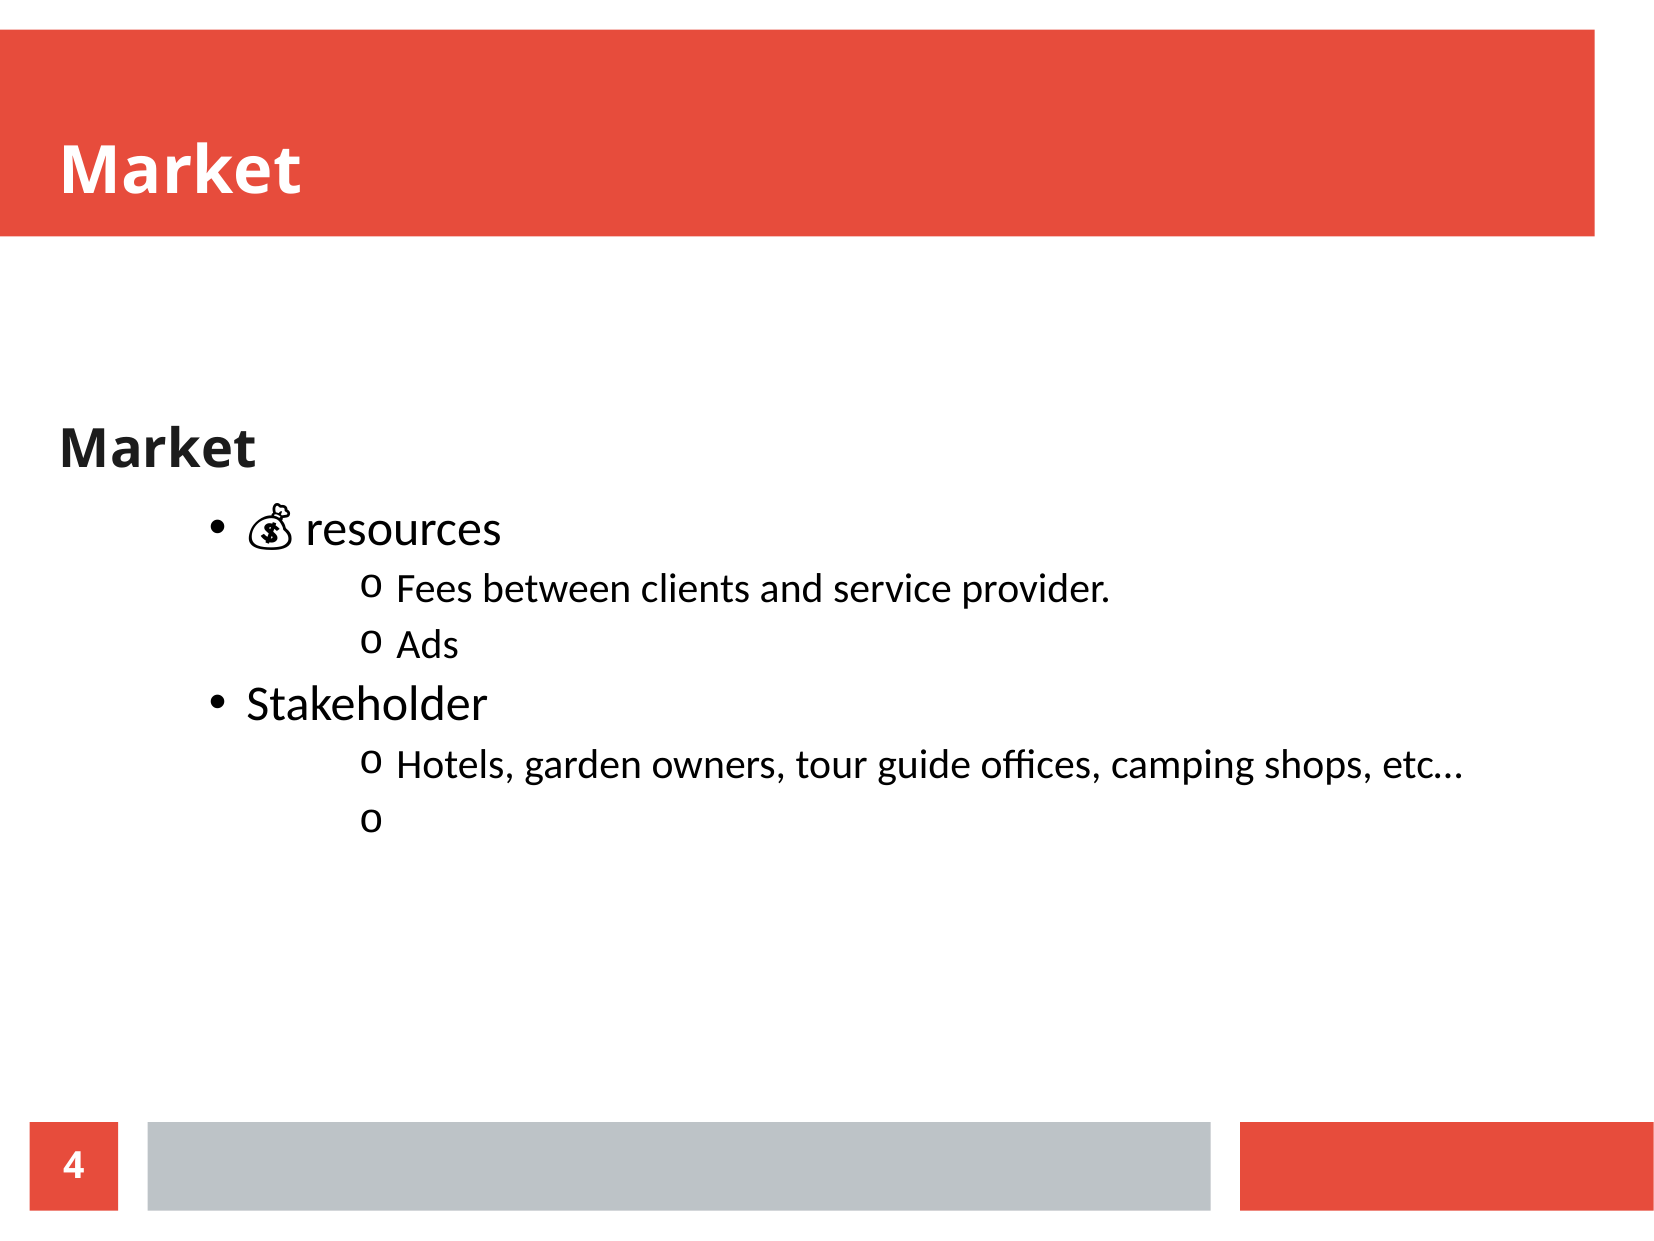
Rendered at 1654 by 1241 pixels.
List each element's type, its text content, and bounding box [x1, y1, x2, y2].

title Market [59, 59, 1595, 207]
text_box [29, 1122, 119, 1211]
list Market 💰 resources Fees between clients and service provider. Ads Stakeholder Hotels, garden owners, tour guide offices, camping shops, etc… [59, 324, 1565, 1093]
